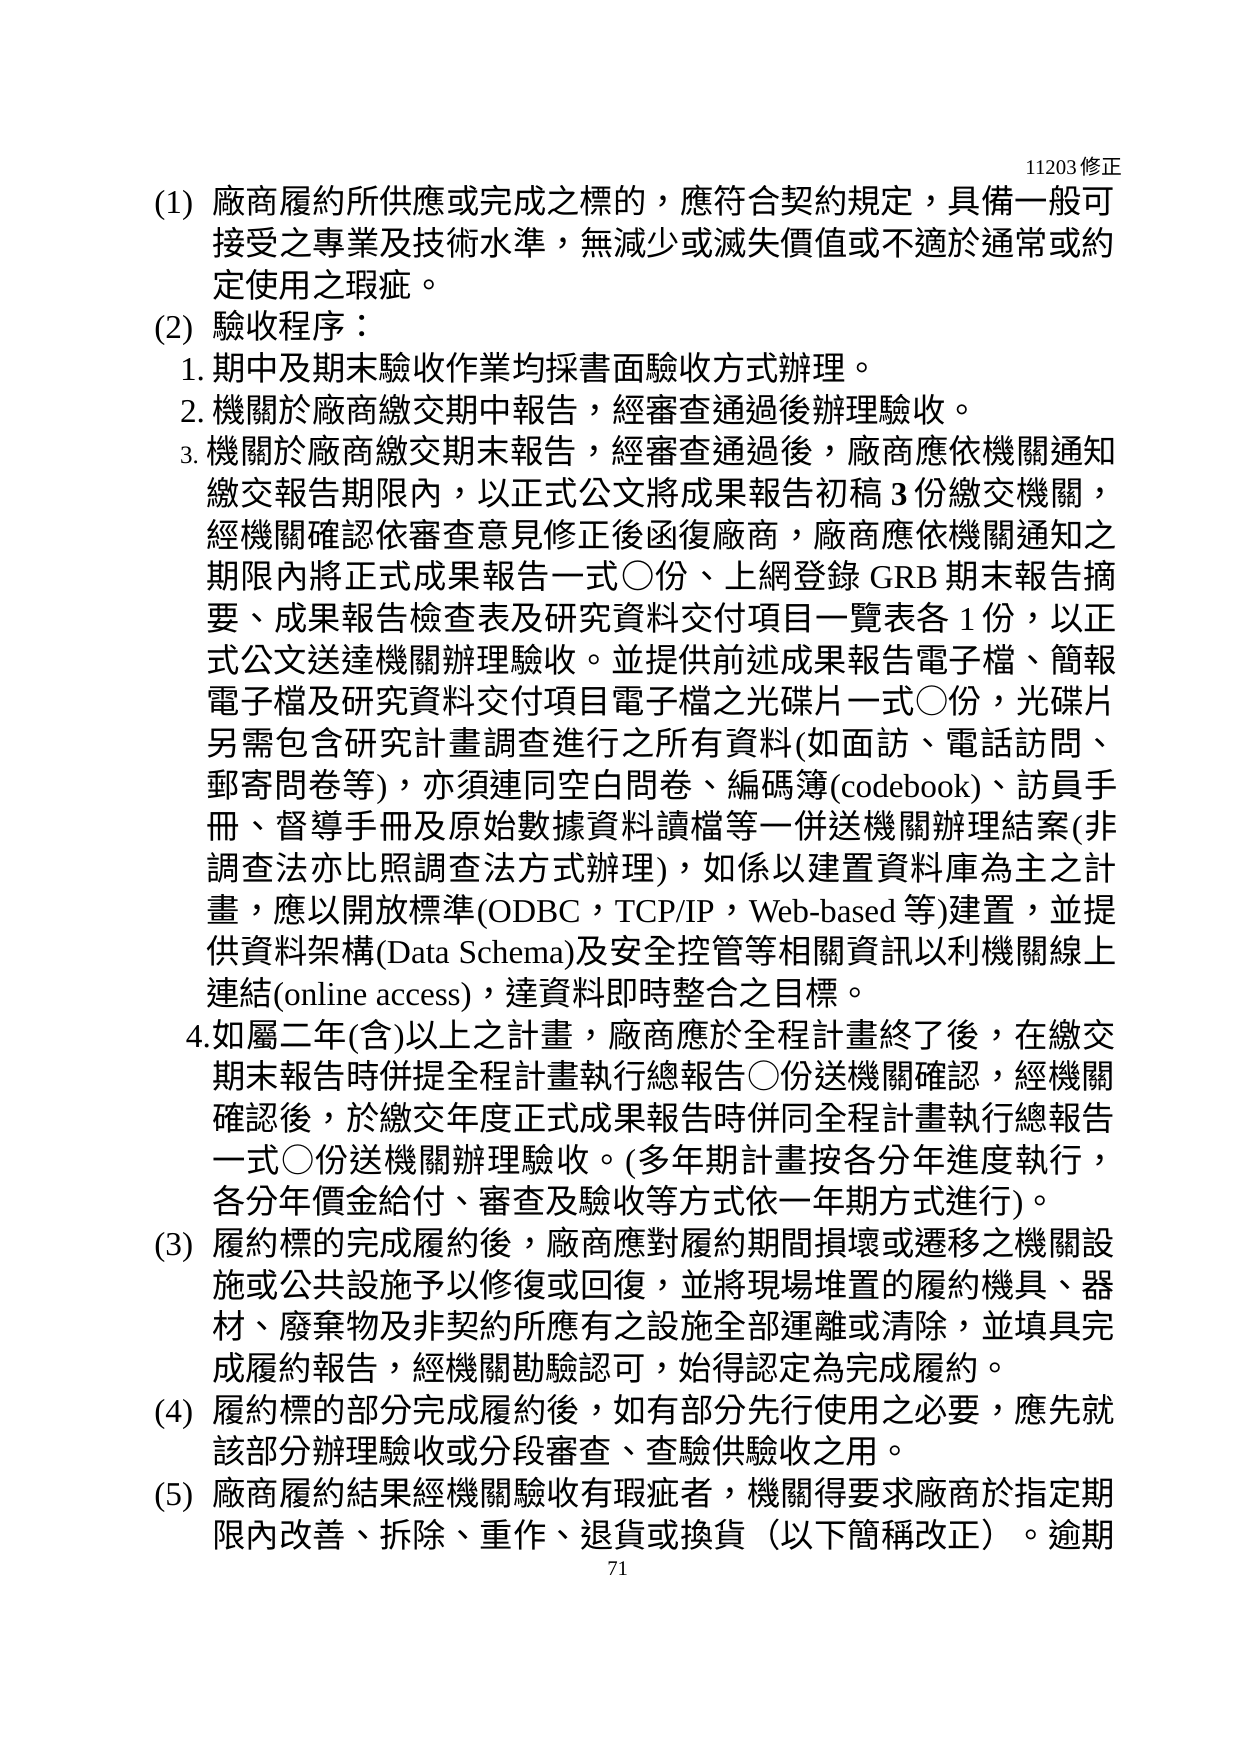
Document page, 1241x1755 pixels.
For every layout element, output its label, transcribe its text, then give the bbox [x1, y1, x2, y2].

list 廠商履約結果經機關驗收有瑕疵者，機關得要求廠商於指定期限內改善、拆除、重作、退貨或換貨（以下簡稱改正）。逾期 [154, 1472, 1117, 1556]
list 如屬二年(含)以上之計畫，廠商應於全程計畫終了後，在繳交期末報告時併提全程計畫執行總報告○份送機關確認，經機關確認後，於繳交年度正式成果報告時併同全程計畫執行總報告一式○份送機關辦理驗收。(多年期計畫按各分年進度執行，各分年價金給付、審查及驗收等方式依一年期方式進行)。 [186, 1014, 1117, 1222]
list 履約標的完成履約後，廠商應對履約期間損壞或遷移之機關設施或公共設施予以修復或回復，並將現場堆置的履約機具、器材、廢棄物及非契約所應有之設施全部運離或清除，並填具完成履約報告，經機關勘驗認可，始得認定為完成履約。 [154, 1222, 1117, 1389]
list 廠商履約所供應或完成之標的，應符合契約規定，具備一般可接受之專業及技術水準，無減少或滅失價值或不適於通常或約定使用之瑕疵。 [154, 181, 1117, 306]
list 履約標的部分完成履約後，如有部分先行使用之必要，應先就該部分辦理驗收或分段審查、查驗供驗收之用。 [154, 1389, 1117, 1472]
list 驗收程序： [154, 306, 1117, 347]
list 期中及期末驗收作業均採書面驗收方式辦理。 [180, 347, 1117, 389]
list 機關於廠商繳交期末報告，經審查通過後，廠商應依機關通知繳交報告期限內，以正式公文將成果報告初稿3份繳交機關，經機關確認依審查意見修正後函復廠商，廠商應依機關通知之期限內將正式成果報告一式○份、上網登錄GRB期末報告摘要、成果報告檢查表及研究資料交付項目一覽表各1份，以正式公文送達機關辦理驗收。並提供前述成果報告電子檔、簡報電子檔及研究資料交付項目電子檔之光碟片一式○份，光碟片另需包含研究計畫調查進行之所有資料(如面訪、電話訪問、郵寄問卷等)，亦須連同空白問卷、編碼簿(codebook)、訪員手冊、督導手冊及原始數據資料讀檔等一併送機關辦理結案(非調查法亦比照調查法方式辦理)，如係以建置資料庫為主之計畫，應以開放標準(ODBC，TCP/IP，Web-based等)建置，並提供資料架構(Data Schema)及安全控管等相關資訊以利機關線上連結(online access)，達資料即時整合之目標。 [180, 431, 1117, 1014]
list 機關於廠商繳交期中報告，經審查通過後辦理驗收。 [180, 389, 1117, 431]
